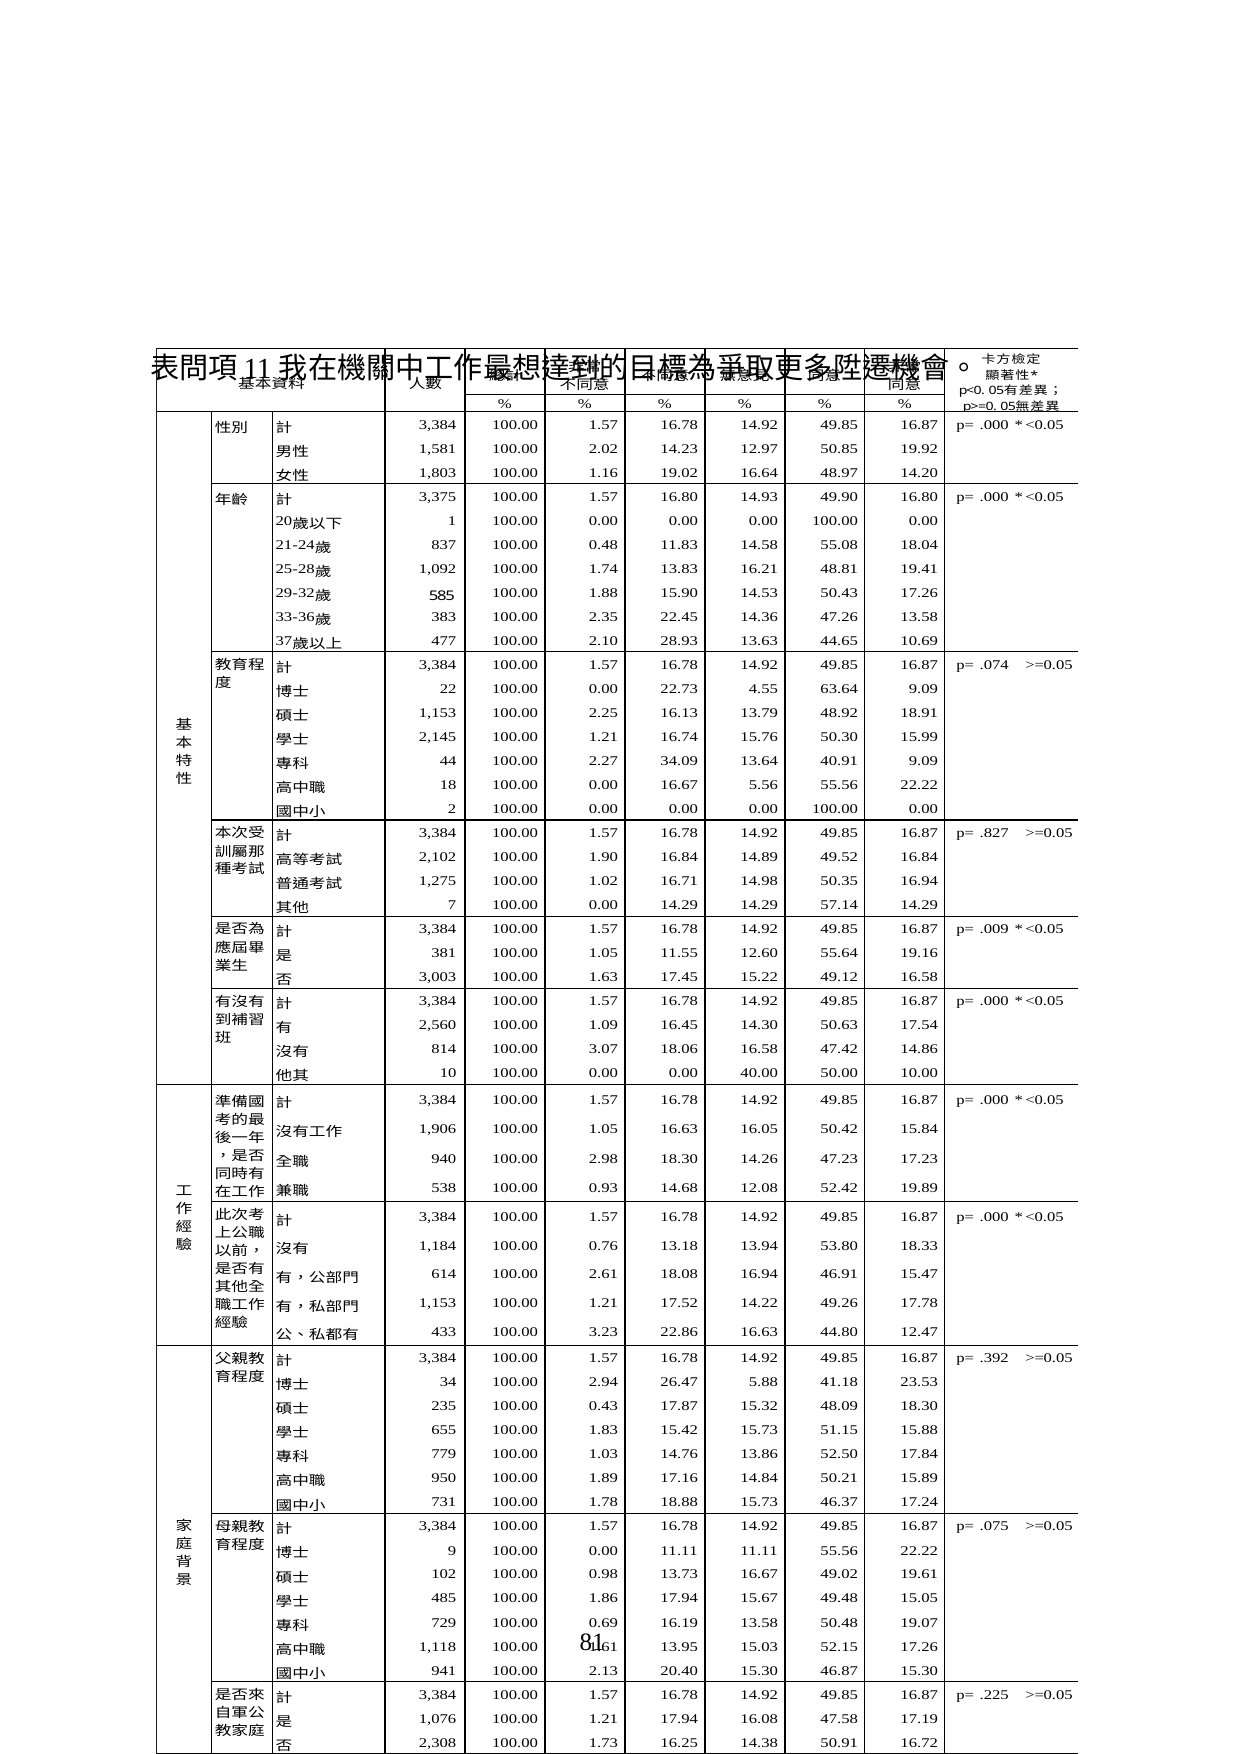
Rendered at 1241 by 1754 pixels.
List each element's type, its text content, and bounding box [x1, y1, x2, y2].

text 表問項11 我在機關中工作最想達到的目標為爭取更多陞遷機會。 [150, 341, 1034, 387]
